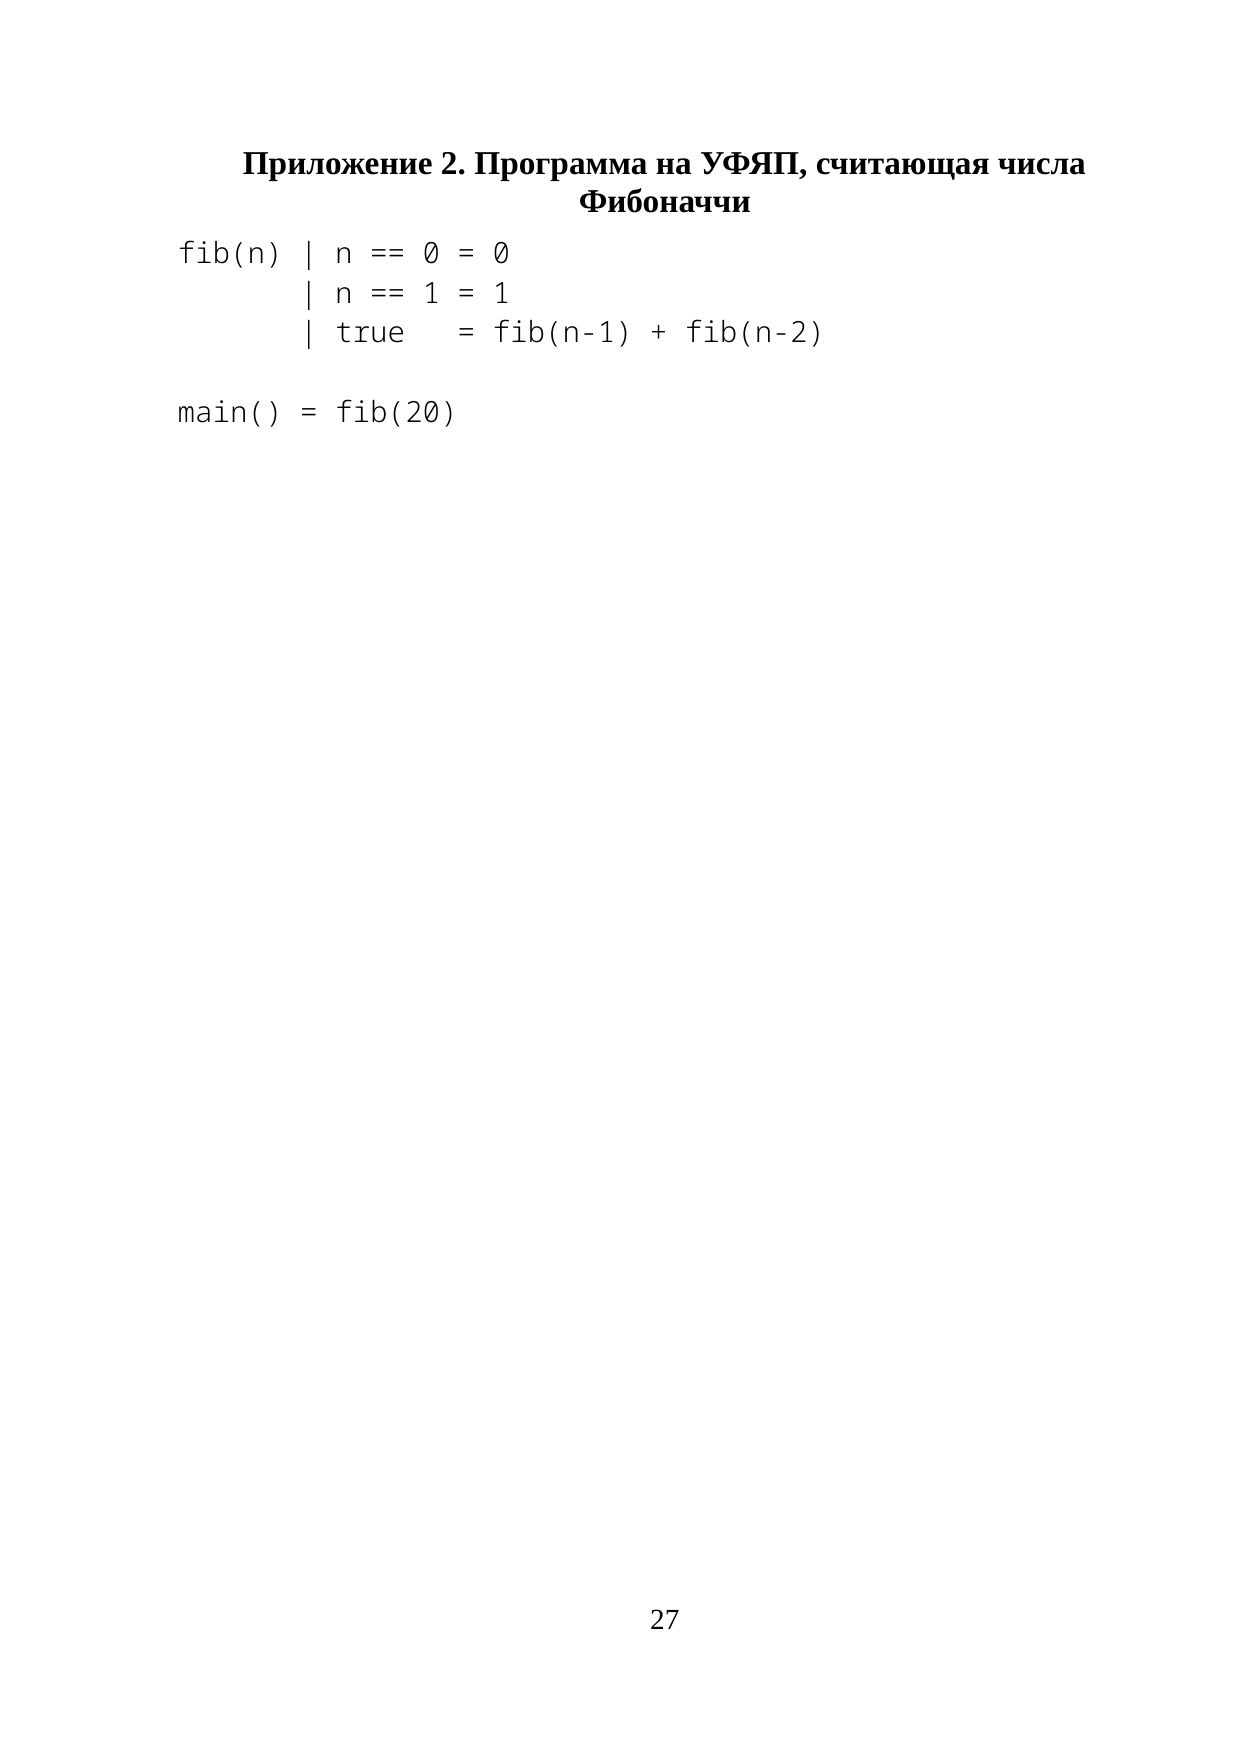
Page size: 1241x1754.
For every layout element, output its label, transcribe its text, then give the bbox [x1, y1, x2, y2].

subtitle Приложение 2. Программа на УФЯП, считающая числа Фибоначчи [177, 143, 1152, 220]
text | n == 1 = 1 [177, 272, 1152, 312]
text fib(n) | n == 0 = 0 [177, 232, 1152, 272]
text main() = fib(20) [177, 391, 1152, 431]
text | true = fib(n-1) + fib(n-2) [177, 312, 1152, 351]
